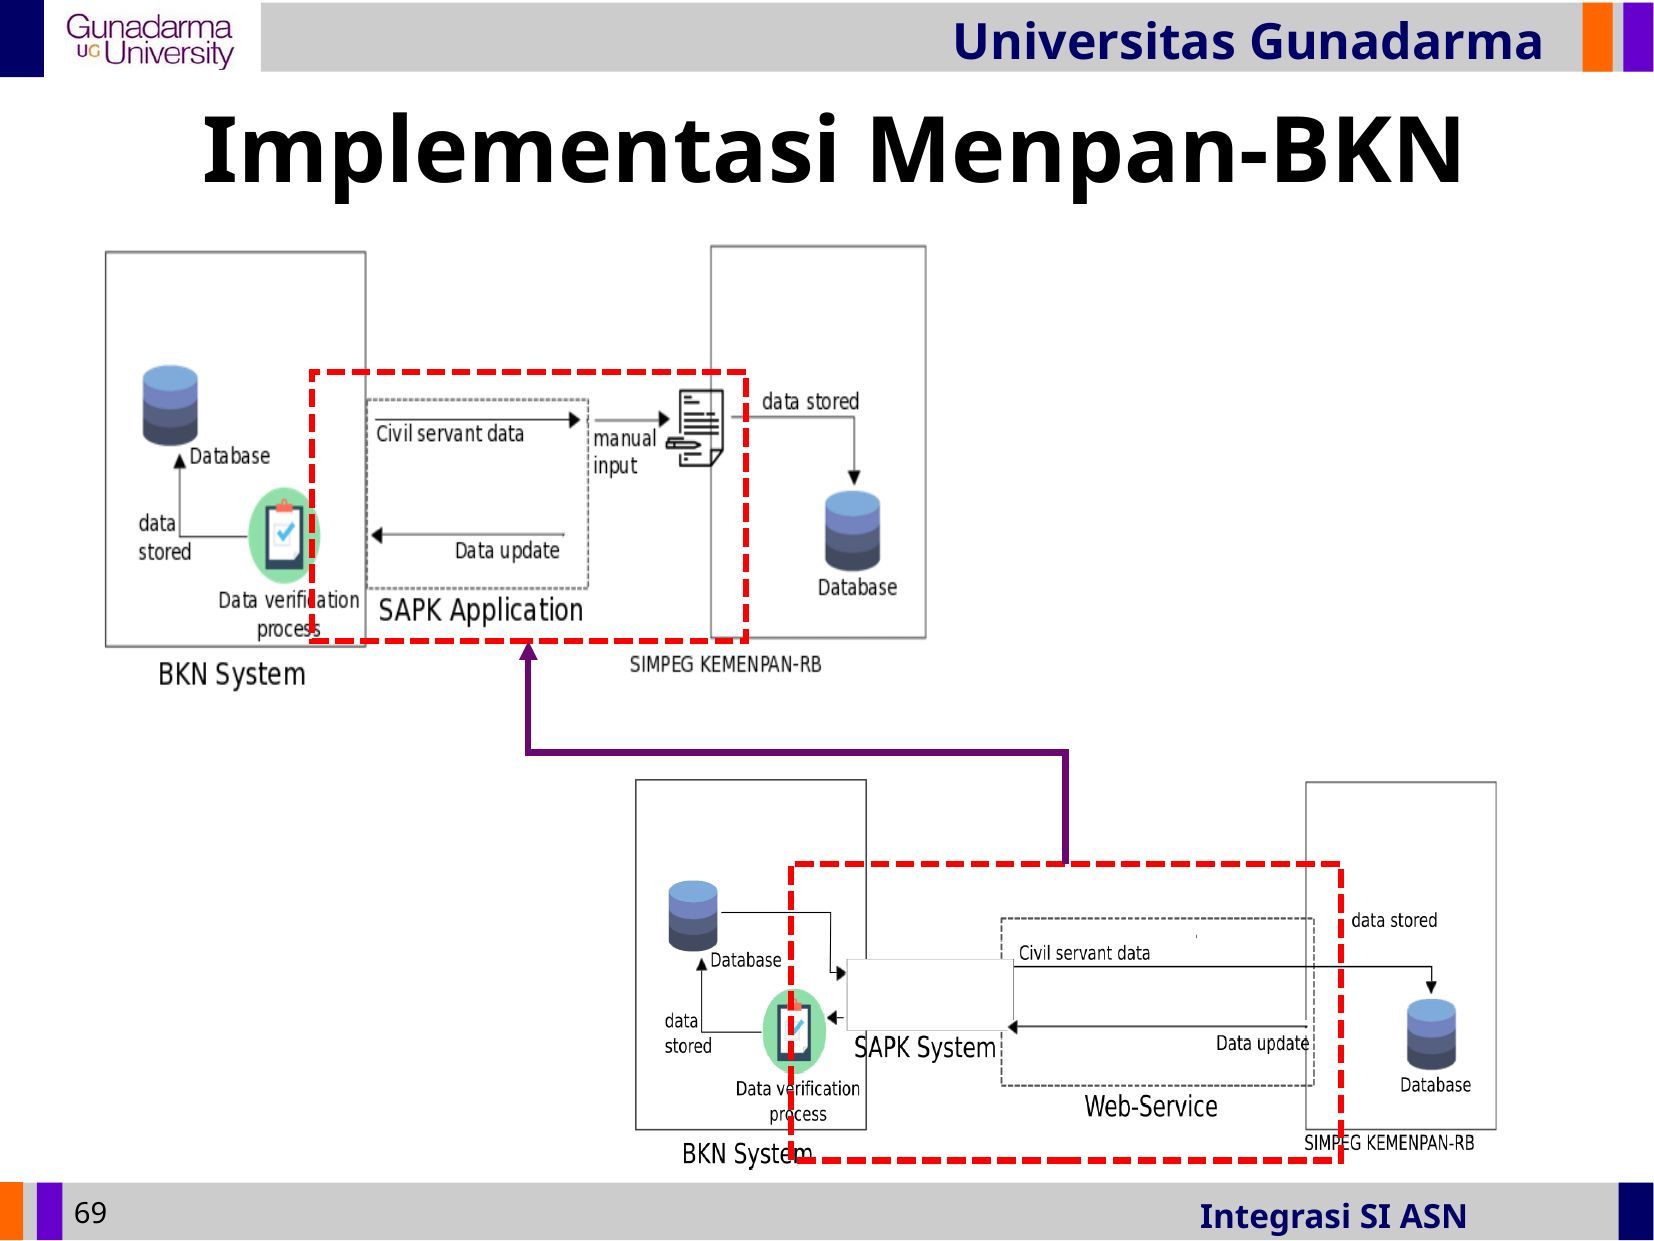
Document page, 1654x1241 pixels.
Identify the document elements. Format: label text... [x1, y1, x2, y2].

picture [57, 227, 952, 701]
title Implementasi Menpan-BKN [78, 84, 1592, 211]
picture [635, 779, 1497, 1170]
picture [65, 0, 235, 70]
